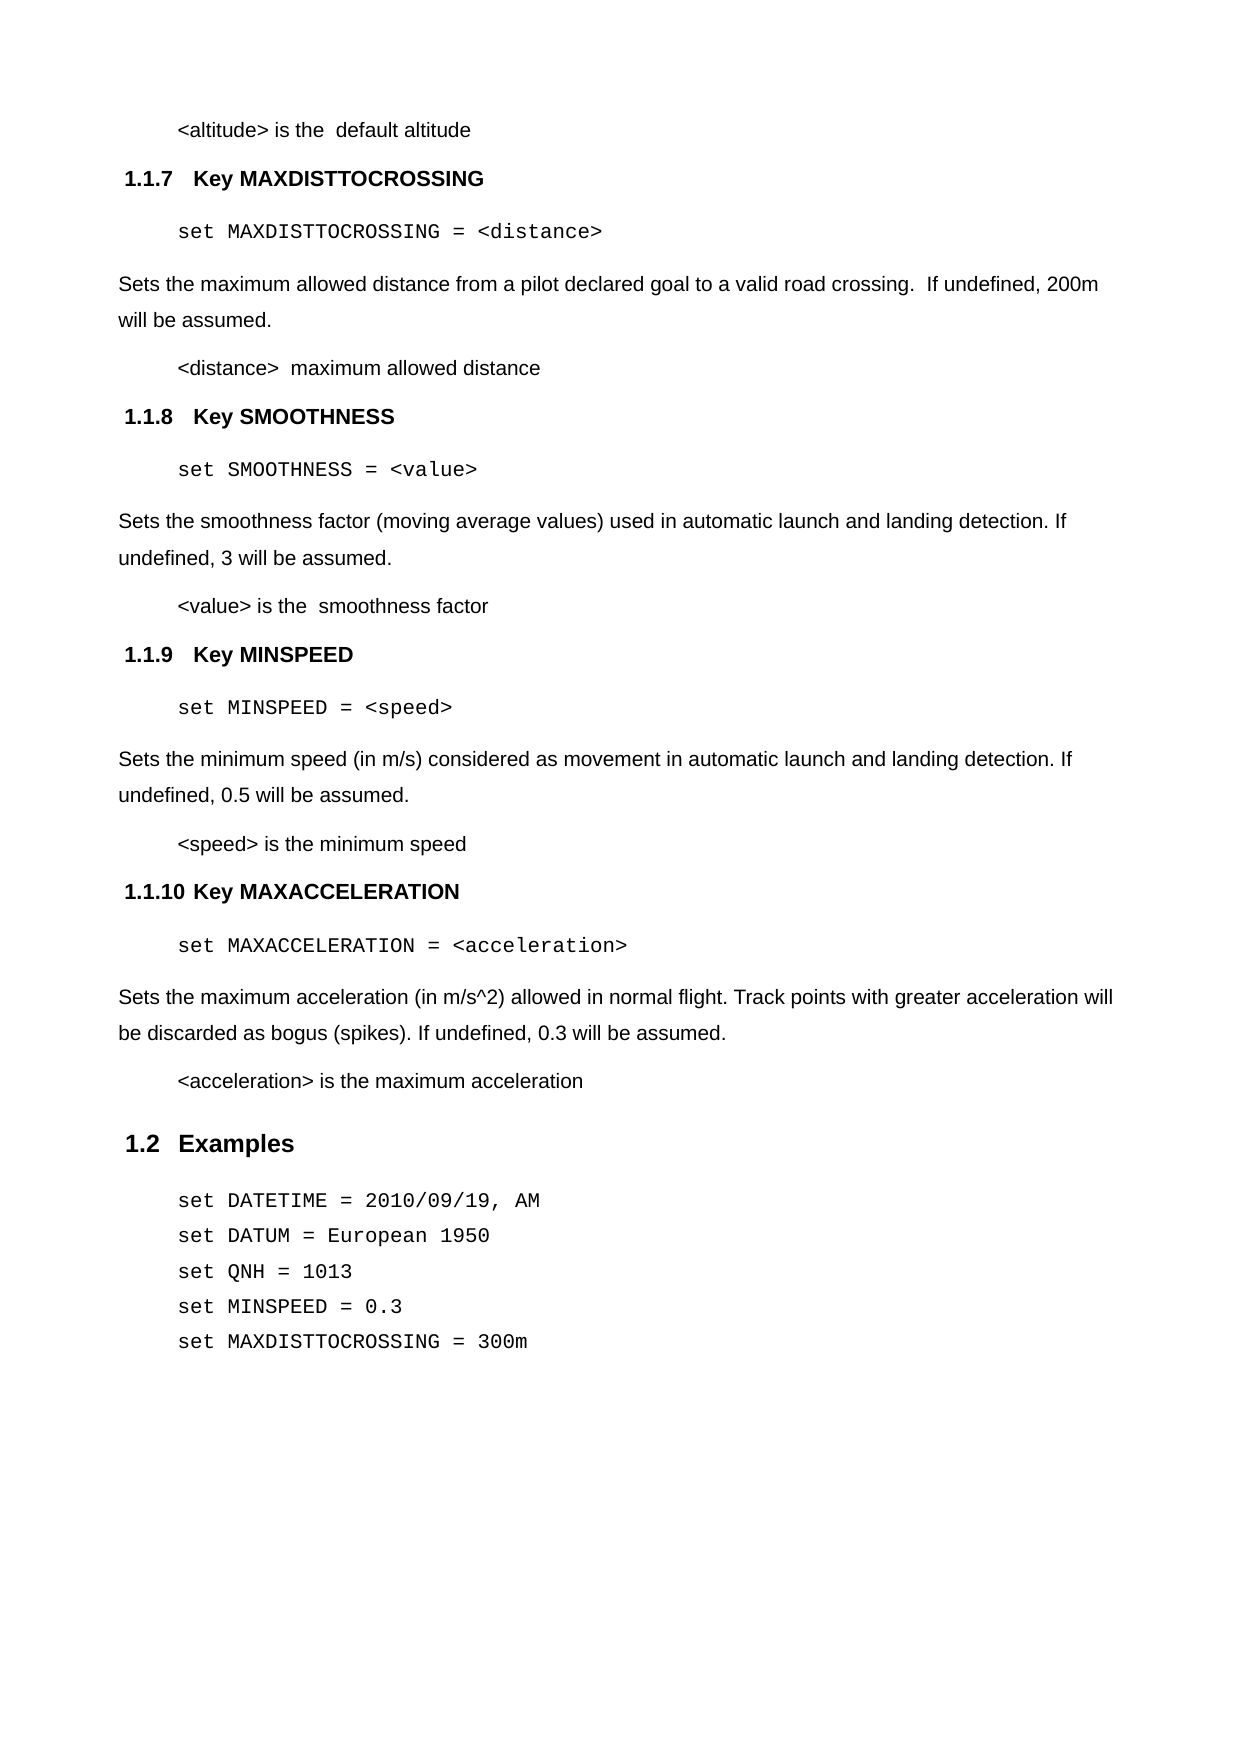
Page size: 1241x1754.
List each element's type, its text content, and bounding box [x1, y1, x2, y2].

list <altitude> is the default altitude [177, 118, 1122, 142]
list <value> is the smoothness factor [177, 594, 1122, 618]
list <distance> maximum allowed distance [177, 356, 1122, 380]
text set SMOOTHNESS = <value> [177, 459, 1063, 483]
subtitle Key MINSPEED [118, 641, 1122, 667]
list <speed> is the minimum speed [177, 832, 1122, 856]
text Sets the maximum allowed distance from a pilot declared goal to a valid road crossing. If undefined, 200m will be assumed. [118, 272, 1122, 331]
text Sets the maximum acceleration (in m/s^2) allowed in normal flight. Track points with greater acceleration will be discarded as bogus (spikes). If undefined, 0.3 will be assumed. [118, 985, 1122, 1045]
subtitle Examples [118, 1129, 1122, 1158]
text set DATETIME = 2010/09/19, AM set DATUM = European 1950 set QNH = 1013 set MINSPEED = 0.3 set MAXDISTTOCROSSING = 300m [177, 1190, 1063, 1355]
subtitle Key MAXDISTTOCROSSING [118, 166, 1122, 191]
subtitle Key SMOOTHNESS [118, 404, 1122, 429]
text set MAXDISTTOCROSSING = <distance> [177, 221, 1063, 245]
list <acceleration> is the maximum acceleration [177, 1069, 1122, 1093]
text Sets the minimum speed (in m/s) considered as movement in automatic launch and landing detection. If undefined, 0.5 will be assumed. [118, 747, 1122, 807]
text set MINSPEED = <speed> [177, 697, 1063, 721]
text Sets the smoothness factor (moving average values) used in automatic launch and landing detection. If undefined, 3 will be assumed. [118, 509, 1122, 569]
text set MAXACCELERATION = <acceleration> [177, 935, 1063, 958]
subtitle Key MAXACCELERATION [118, 879, 1122, 904]
